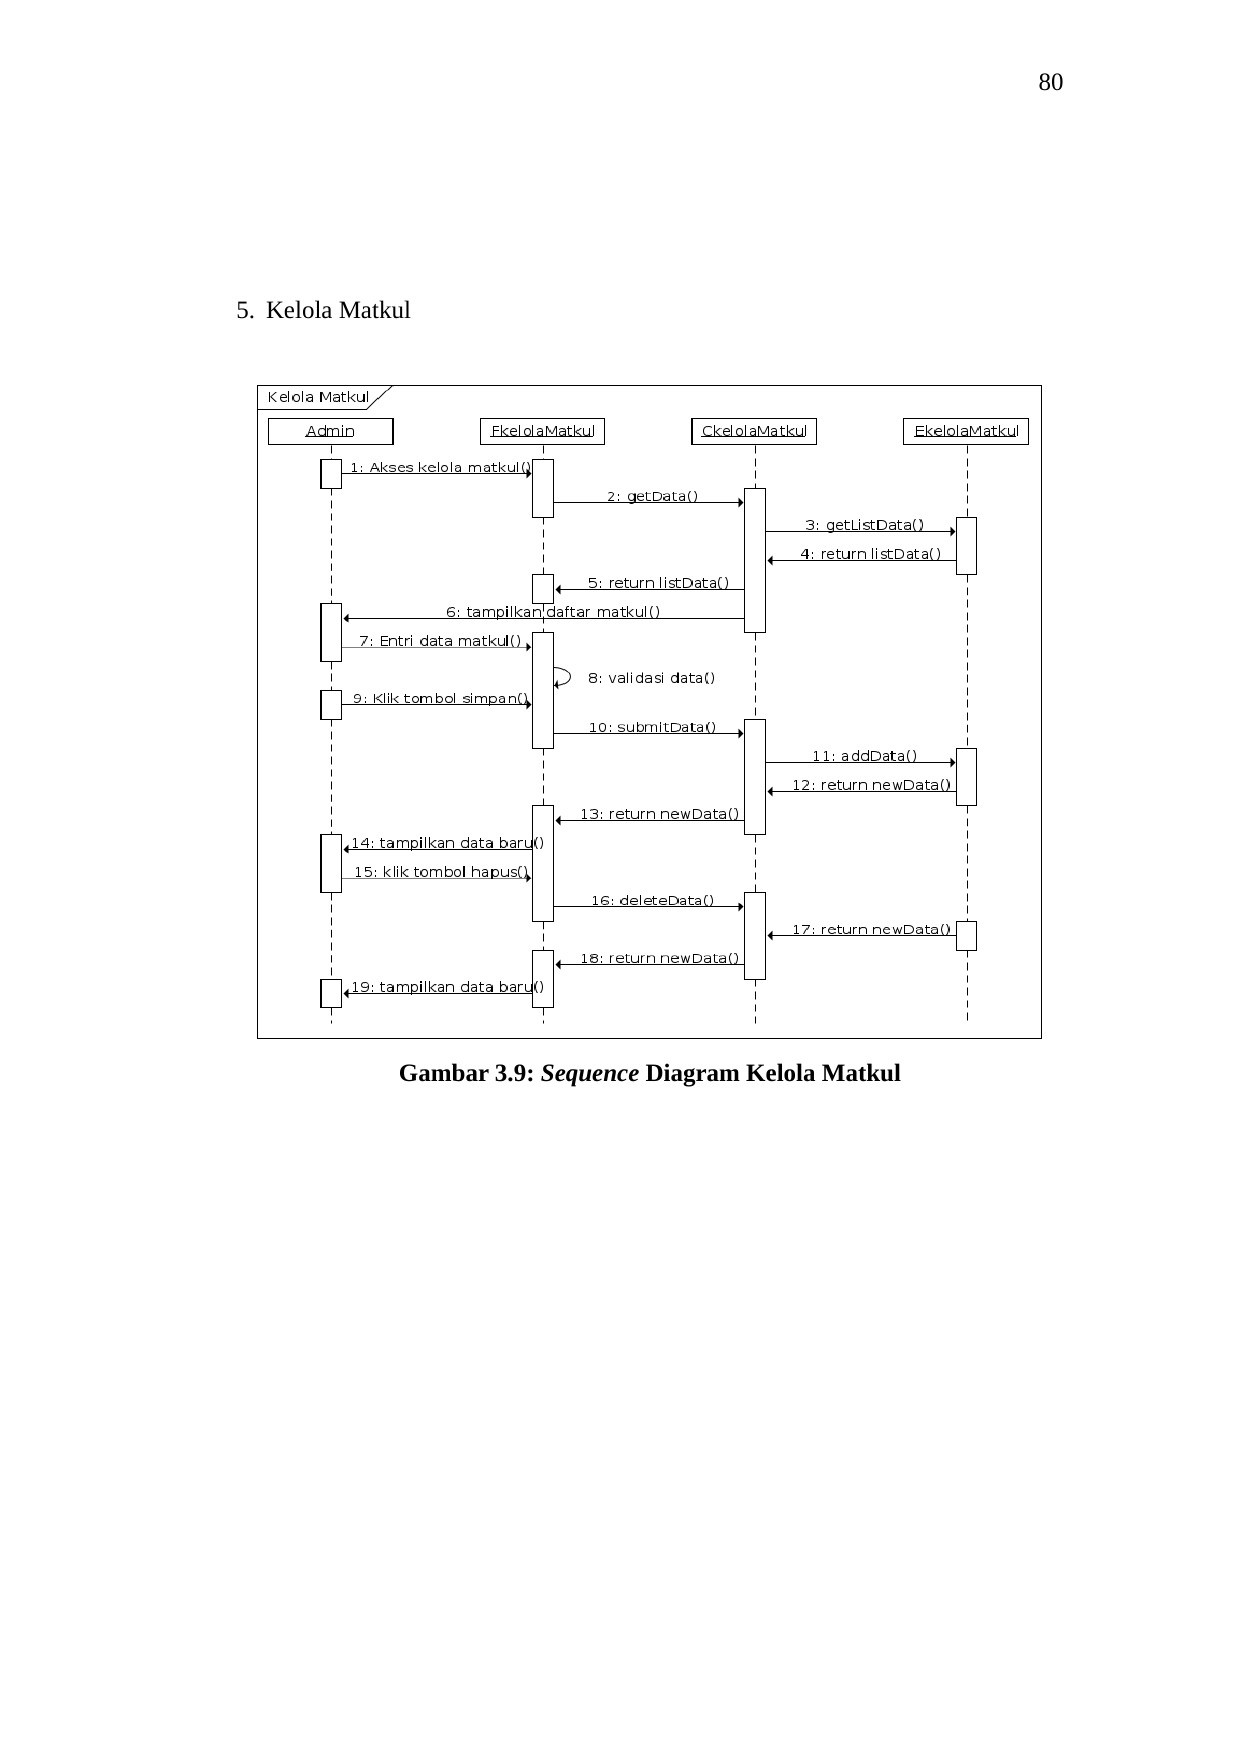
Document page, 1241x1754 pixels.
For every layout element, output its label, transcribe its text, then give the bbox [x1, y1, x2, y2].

list Kelola Matkul [236, 295, 1063, 324]
picture [236, 365, 1064, 1058]
text Gambar 3.9: Sequence Diagram Kelola Matkul [236, 1058, 1063, 1086]
